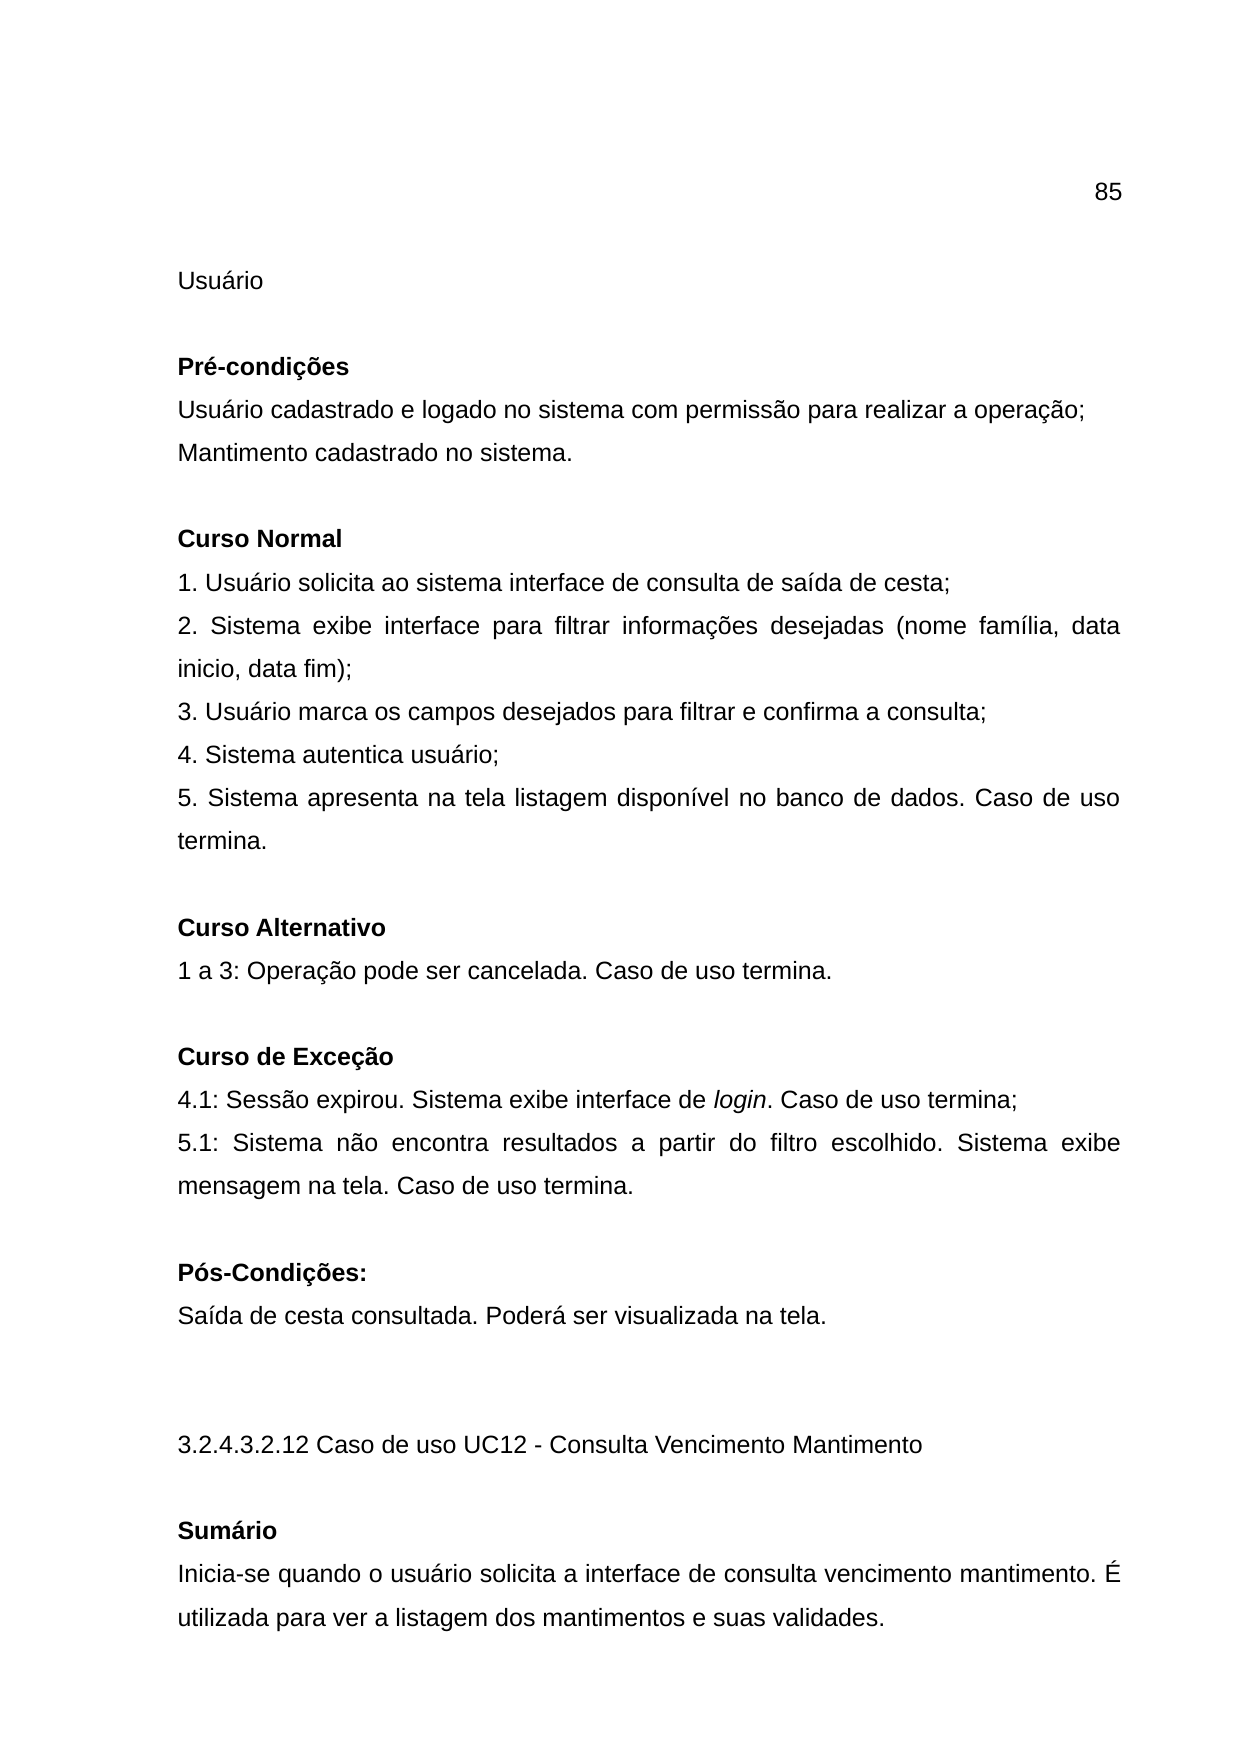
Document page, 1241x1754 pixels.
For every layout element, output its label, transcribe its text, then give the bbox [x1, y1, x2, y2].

text 1. Usuário solicita ao sistema interface de consulta de saída de cesta; [177, 568, 1122, 596]
text Usuário [177, 266, 1122, 294]
text 1 a 3: Operação pode ser cancelada. Caso de uso termina. [177, 956, 1122, 984]
text Saída de cesta consultada. Poderá ser visualizada na tela. [177, 1301, 1122, 1329]
text 4. Sistema autentica usuário; [177, 740, 1122, 769]
text Curso de Exceção [177, 1042, 1122, 1071]
text 5. Sistema apresenta na tela listagem disponível no banco de dados. Caso de uso termina. [177, 783, 1122, 855]
text Sumário [177, 1516, 1122, 1545]
text Pré-condições [177, 352, 1122, 381]
text Usuário cadastrado e logado no sistema com permissão para realizar a operação; [177, 395, 1122, 424]
text 5.1: Sistema não encontra resultados a partir do filtro escolhido. Sistema exibe mensagem na tela. Caso de uso termina. [177, 1128, 1122, 1200]
text 4.1: Sessão expirou. Sistema exibe interface de login. Caso de uso termina; [177, 1085, 1122, 1114]
text Mantimento cadastrado no sistema. [177, 438, 1122, 467]
text 2. Sistema exibe interface para filtrar informações desejadas (nome família, data inicio, data fim); [177, 611, 1122, 683]
text Inicia-se quando o usuário solicita a interface de consulta vencimento mantimento. É utilizada para ver a listagem dos mantimentos e suas validades. [177, 1559, 1122, 1631]
text 3. Usuário marca os campos desejados para filtrar e confirma a consulta; [177, 697, 1122, 726]
text Pós-Condições: [177, 1258, 1122, 1286]
text 3.2.4.3.2.12 Caso de uso UC12 - Consulta Vencimento Mantimento [177, 1430, 1122, 1459]
text Curso Alternativo [177, 913, 1122, 941]
text Curso Normal [177, 524, 1122, 553]
